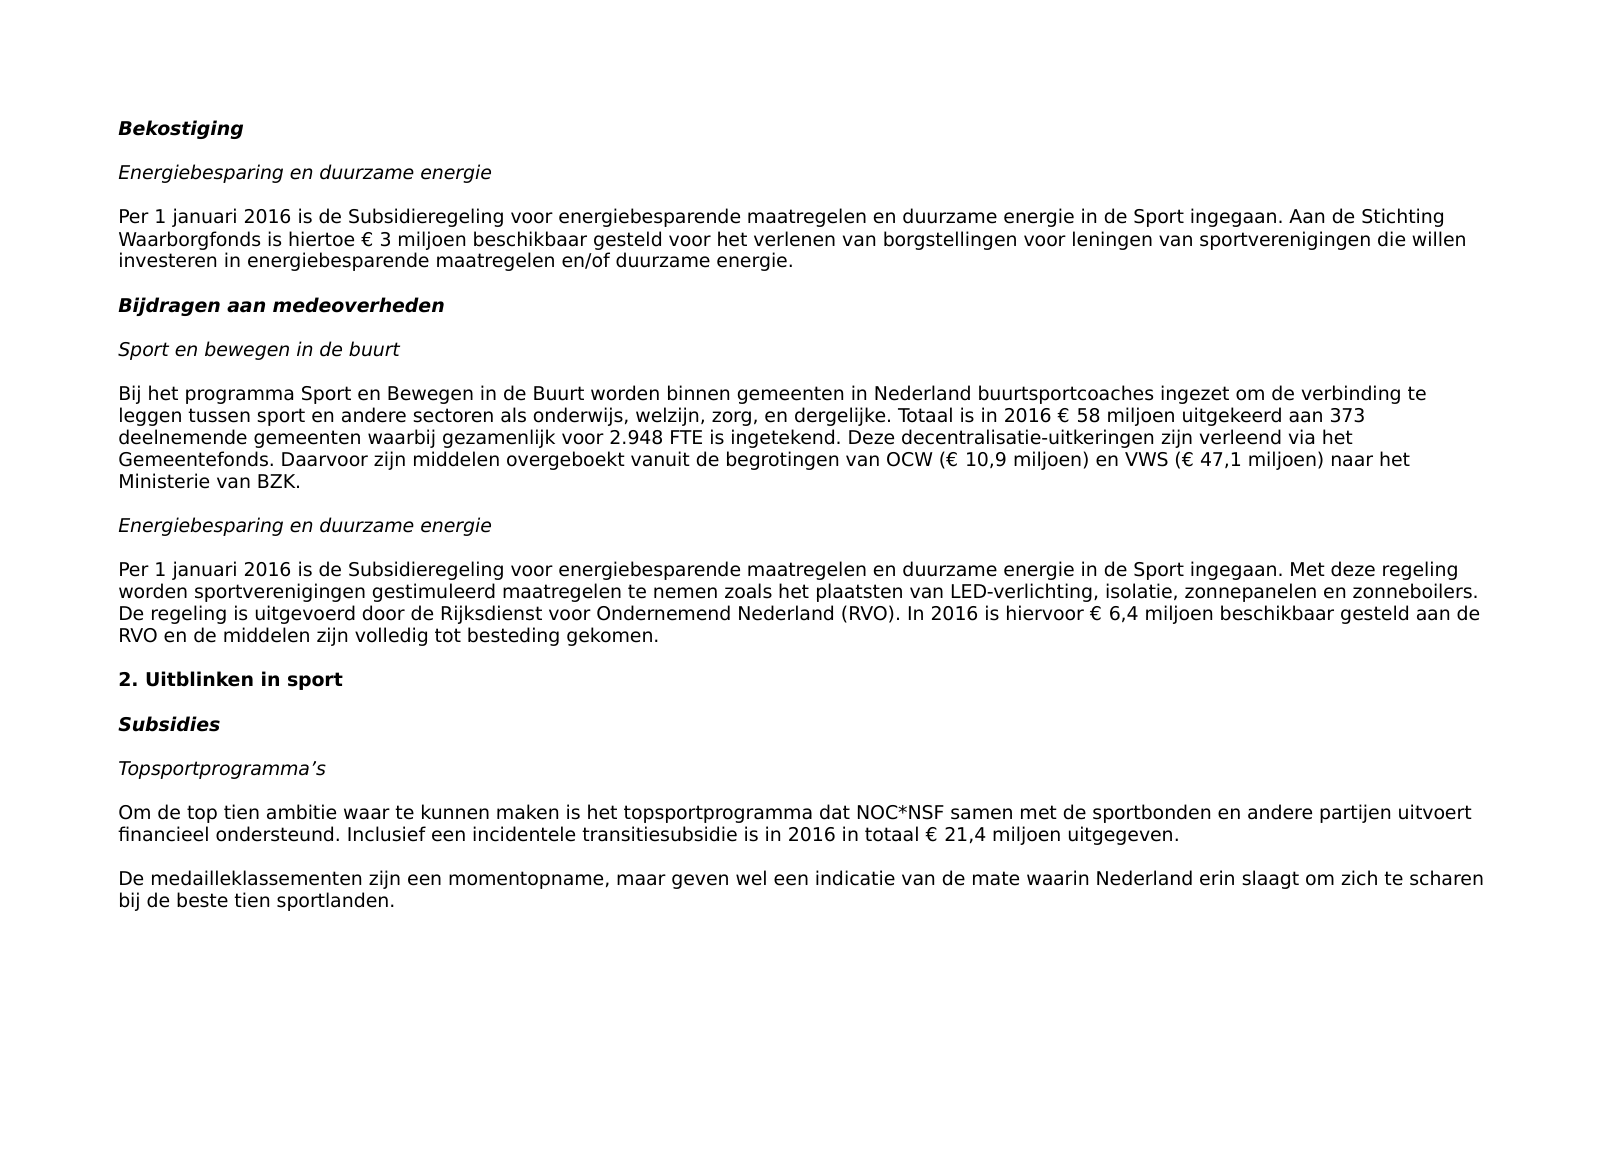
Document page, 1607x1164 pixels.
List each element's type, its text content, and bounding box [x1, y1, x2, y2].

subtitle Bekostiging [118, 118, 1488, 140]
text De medailleklassementen zijn een momentopname, maar geven wel een indicatie van de mate waarin Nederland erin slaagt om zich te scharen bij de beste tien sportlanden. [118, 868, 1488, 912]
text Bij het programma Sport en Bewegen in de Buurt worden binnen gemeenten in Nederland buurtsportcoaches ingezet om de verbinding te leggen tussen sport en andere sectoren als onderwijs, welzijn, zorg, en dergelijke. Totaal is in 2016 € 58 miljoen uitgekeerd aan 373 deelnemende gemeenten waarbij gezamenlijk voor 2.948 FTE is ingetekend. Deze decentralisatie-uitkeringen zijn verleend via het Gemeentefonds. Daarvoor zijn middelen overgeboekt vanuit de begrotingen van OCW (€ 10,9 miljoen) en VWS (€ 47,1 miljoen) naar het Ministerie van BZK. [118, 383, 1488, 493]
subtitle Subsidies [118, 713, 1488, 735]
subtitle Topsportprogramma’s [118, 758, 1488, 779]
subtitle Energiebesparing en duurzame energie [118, 515, 1488, 537]
subtitle Energiebesparing en duurzame energie [118, 162, 1488, 184]
text Om de top tien ambitie waar te kunnen maken is het topsportprogramma dat NOC*NSF samen met de sportbonden en andere partijen uitvoert financieel ondersteund. Inclusief een incidentele transitiesubsidie is in 2016 in totaal € 21,4 miljoen uitgegeven. [118, 802, 1488, 846]
text Per 1 januari 2016 is de Subsidieregeling voor energiebesparende maatregelen en duurzame energie in de Sport ingegaan. Met deze regeling worden sportverenigingen gestimuleerd maatregelen te nemen zoals het plaatsten van LED-verlichting, isolatie, zonnepanelen en zonneboilers. De regeling is uitgevoerd door de Rijksdienst voor Ondernemend Nederland (RVO). In 2016 is hiervoor € 6,4 miljoen beschikbaar gesteld aan de RVO en de middelen zijn volledig tot besteding gekomen. [118, 559, 1488, 647]
subtitle Sport en bewegen in de buurt [118, 339, 1488, 361]
subtitle 2. Uitblinken in sport [118, 669, 1488, 691]
subtitle Bijdragen aan medeoverheden [118, 294, 1488, 317]
text Per 1 januari 2016 is de Subsidieregeling voor energiebesparende maatregelen en duurzame energie in de Sport ingegaan. Aan de Stichting Waarborgfonds is hiertoe € 3 miljoen beschikbaar gesteld voor het verlenen van borgstellingen voor leningen van sportverenigingen die willen investeren in energiebesparende maatregelen en/of duurzame energie. [118, 206, 1488, 272]
